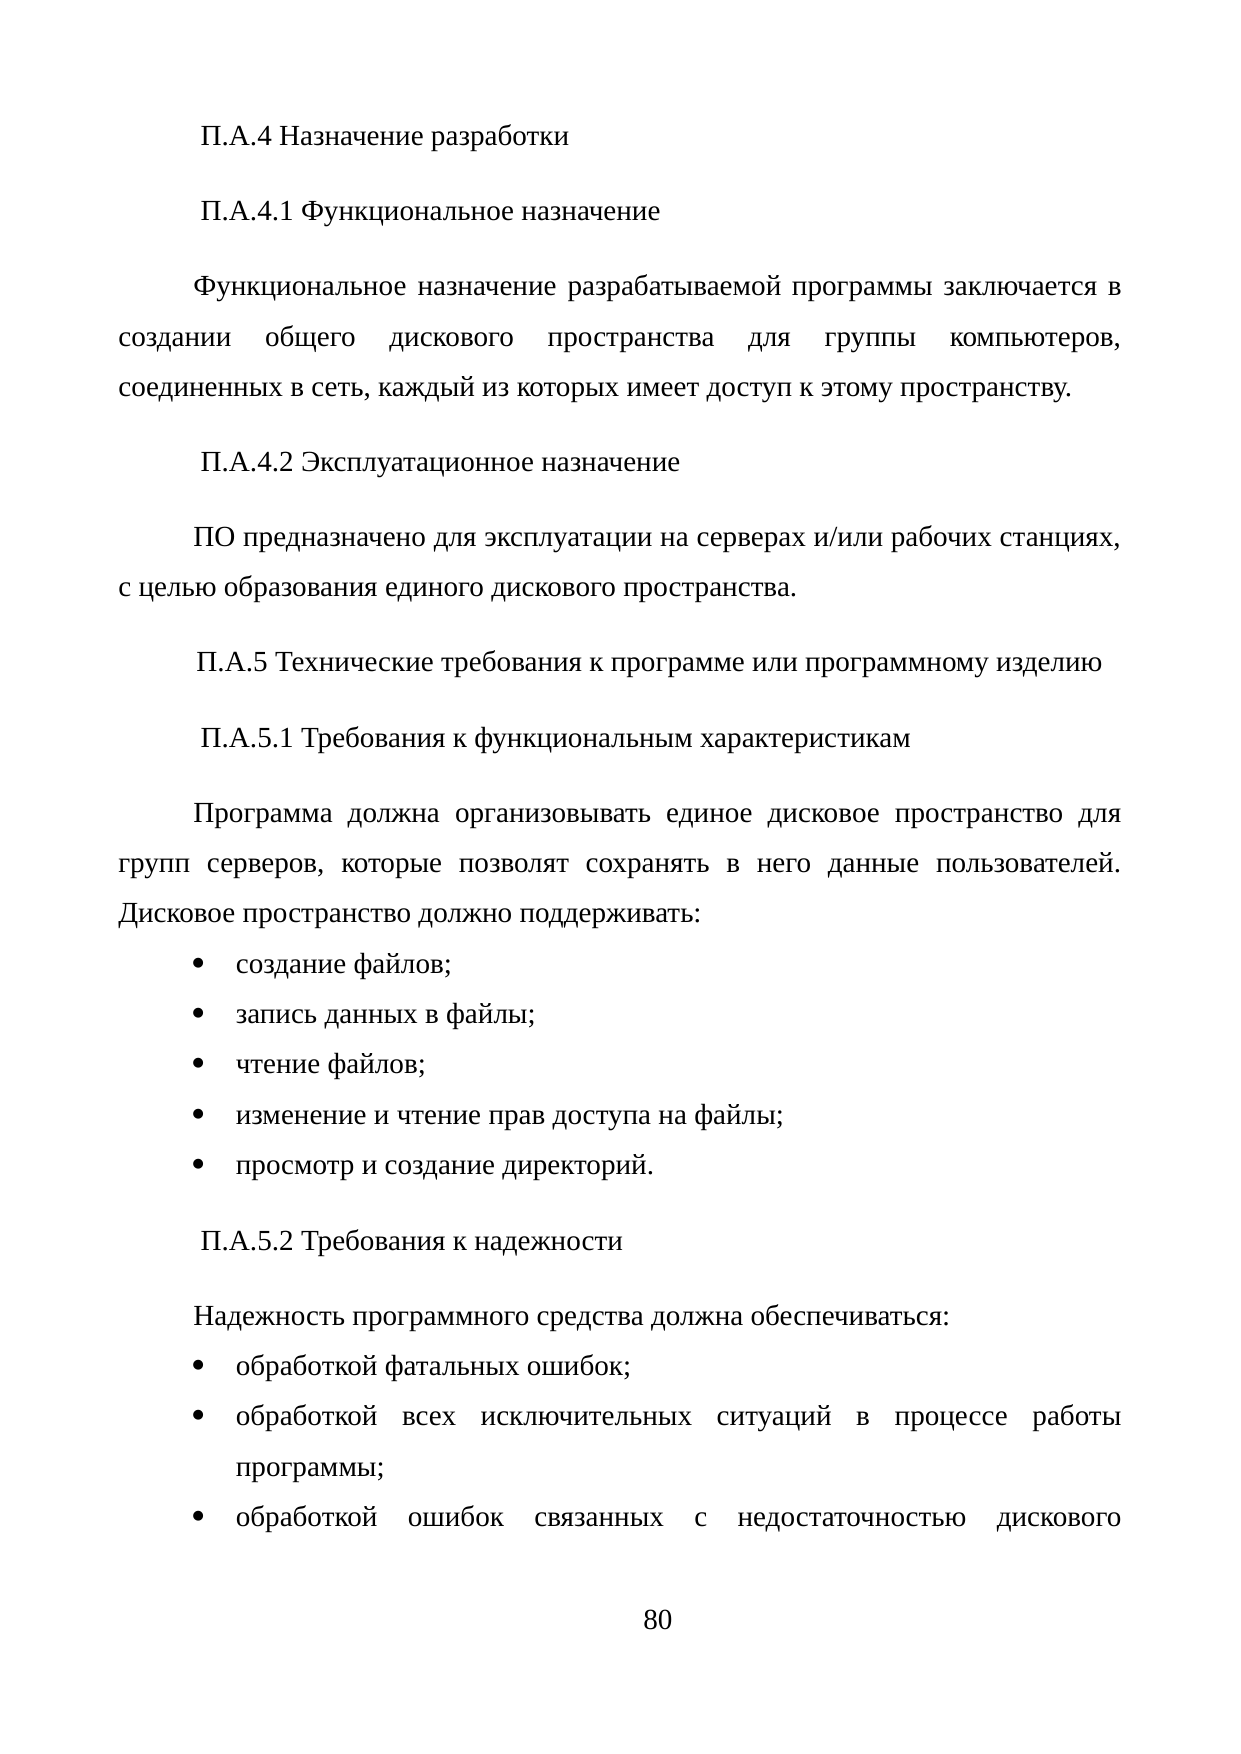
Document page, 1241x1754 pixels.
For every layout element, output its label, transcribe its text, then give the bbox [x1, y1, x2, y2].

text Программа должна организовывать единое дисковое пространство для групп серверов, которые позволят сохранять в него данные пользователей. Дисковое пространство должно поддерживать: [118, 795, 1122, 929]
list Требования к функциональным характеристикам [193, 720, 1122, 753]
list Эксплуатационное назначение [193, 444, 1122, 478]
list просмотр и создание директорий. [193, 1147, 1122, 1181]
list Функциональное назначение [193, 193, 1122, 227]
text Функциональное назначение разрабатываемой программы заключается в создании общего дискового пространства для группы компьютеров, соединенных в сеть, каждый из которых имеет доступ к этому пространству. [118, 268, 1122, 402]
list обработкой фатальных ошибок; [193, 1348, 1122, 1382]
text ПО предназначено для эксплуатации на серверах и/или рабочих станциях, с целью образования единого дискового пространства. [118, 519, 1122, 603]
list обработкой ошибок связанных с недостаточностью дискового [193, 1499, 1122, 1533]
list создание файлов; [193, 946, 1122, 979]
text Надежность программного средства должна обеспечиваться: [118, 1298, 1122, 1331]
list обработкой всех исключительных ситуаций в процессе работы программы; [193, 1398, 1122, 1482]
list Технические требования к программе или программному изделию [189, 644, 1122, 678]
list чтение файлов; [193, 1047, 1122, 1080]
list изменение и чтение прав доступа на файлы; [193, 1097, 1122, 1131]
list запись данных в файлы; [193, 996, 1122, 1030]
list Требования к надежности [193, 1223, 1122, 1256]
list Назначение разработки [193, 118, 1122, 152]
